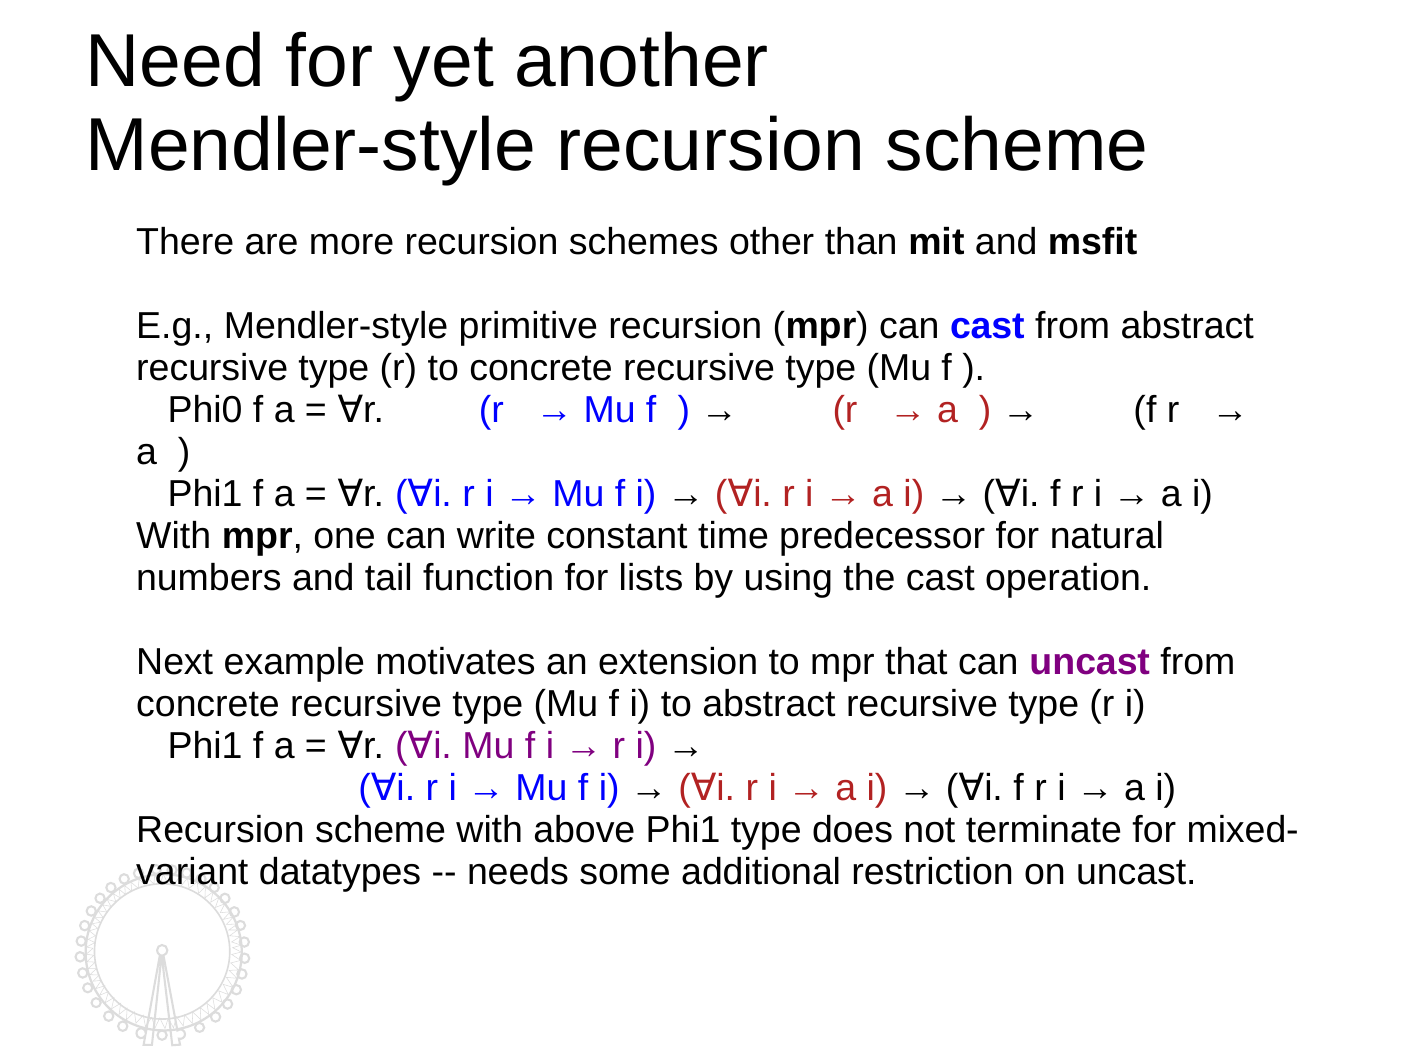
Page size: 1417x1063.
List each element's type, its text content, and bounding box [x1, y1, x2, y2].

list There are more recursion schemes other than mit and msfit E.g., Mendler-style primitive recursion (mpr) can cast from abstract recursive type (r) to concrete recursive type (Mu f ). Phi0 f a = ∀r. (r → Mu f ) → (r → a ) → (f r → a ) Phi1 f a = ∀r. (∀i. r i → Mu f i) → (∀i. r i → a i) → (∀i. f r i → a i) With mpr, one can write constant time predecessor for natural numbers and tail function for lists by using the cast operation. Next example motivates an extension to mpr that can uncast from concrete recursive type (Mu f i) to abstract recursive type (r i) Phi1 f a = ∀r. (∀i. Mu f i → r i) → (∀i. r i → Mu f i) → (∀i. r i → a i) → (∀i. f r i → a i) Recursion scheme with above Phi1 type does not terminate for mixed-variant datatypes -- needs some additional restriction on uncast. [121, 213, 1322, 974]
title Need for yet another Mendler-style recursion scheme [70, 11, 1346, 182]
